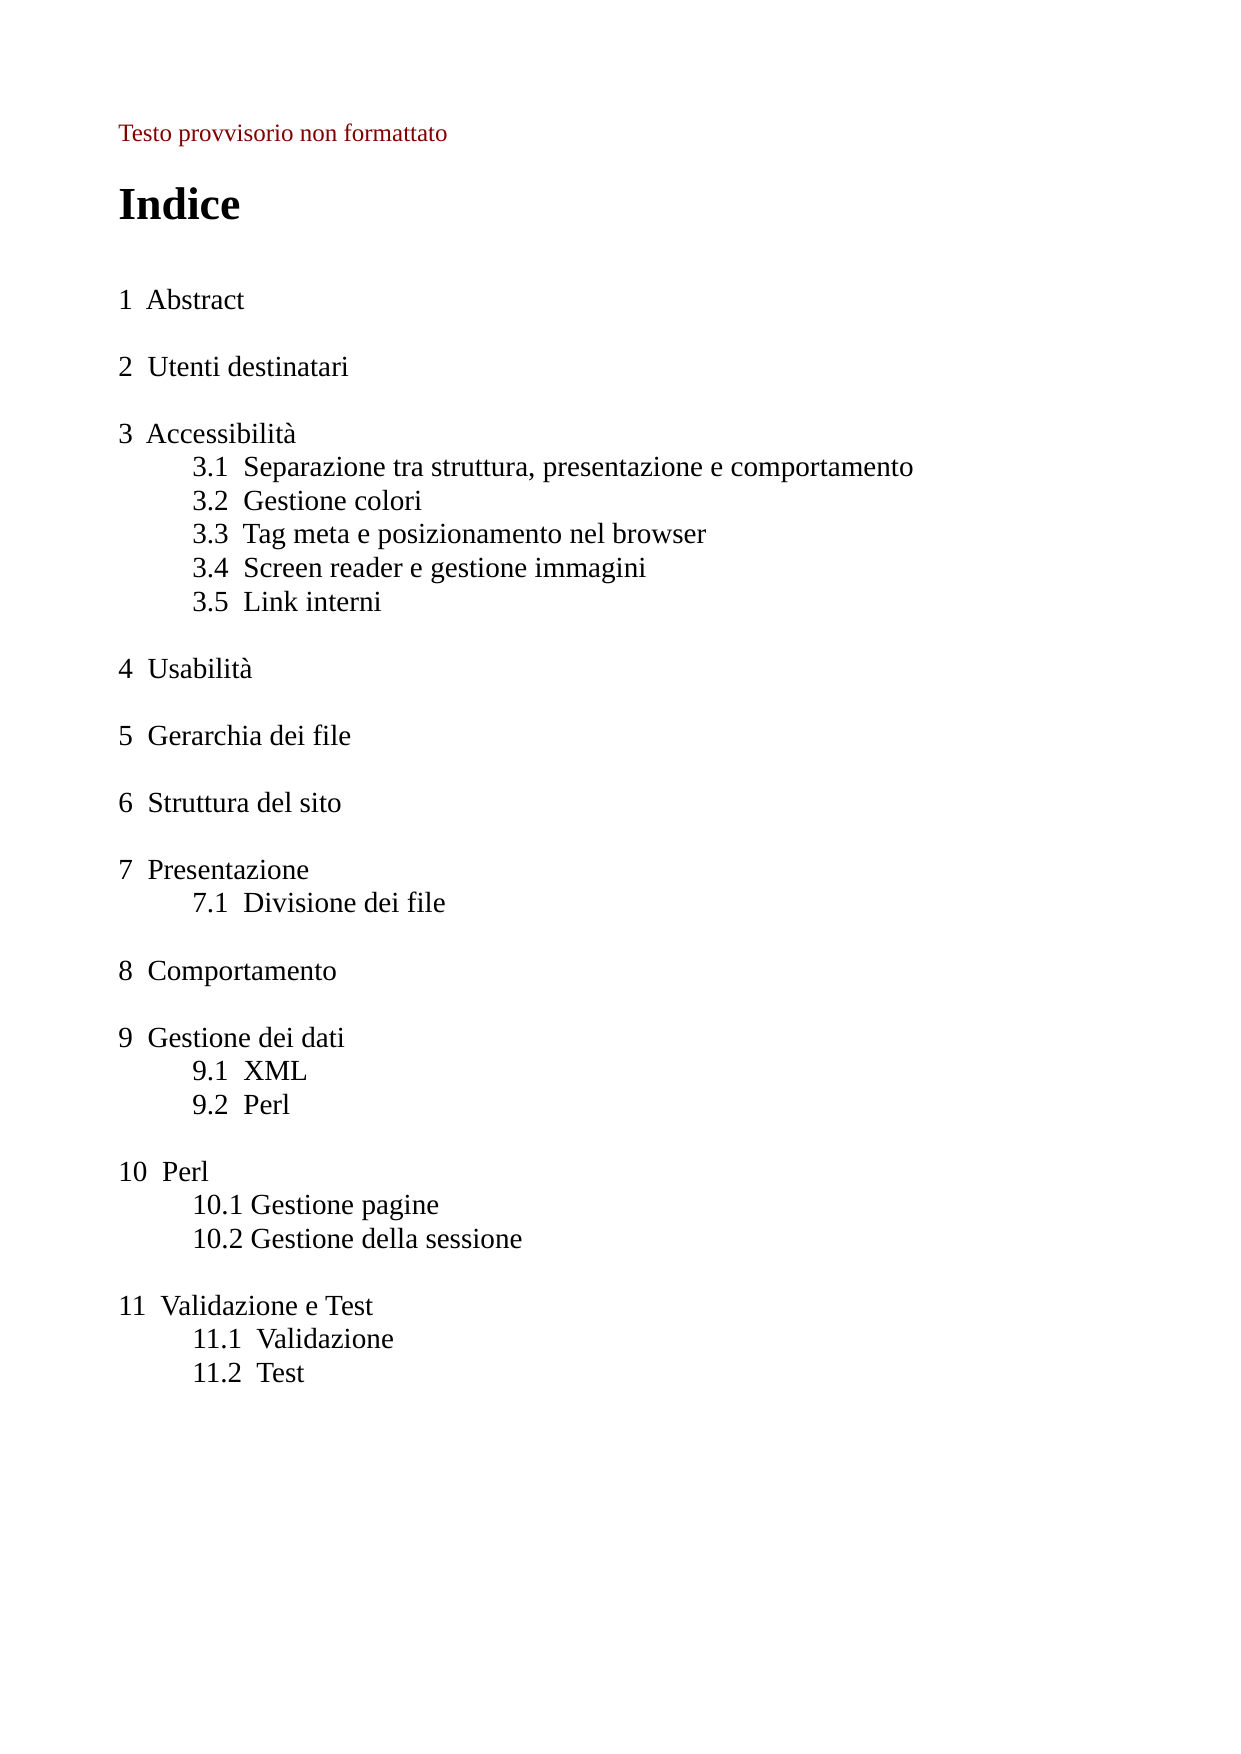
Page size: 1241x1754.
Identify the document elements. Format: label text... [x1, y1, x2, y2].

text 8 Comportamento [118, 953, 1122, 986]
text 9.2 Perl [118, 1087, 1122, 1120]
text 9 Gestione dei dati [118, 1020, 1122, 1053]
text 3.4 Screen reader e gestione immagini [118, 550, 1122, 584]
text 10.1 Gestione pagine [118, 1187, 1122, 1221]
text 6 Struttura del sito [118, 785, 1122, 818]
text 3.3 Tag meta e posizionamento nel browser [118, 517, 1122, 550]
text 3 Accessibilità [118, 416, 1122, 449]
text 5 Gerarchia dei file [118, 718, 1122, 751]
text 7 Presentazione [118, 852, 1122, 886]
text 10 Perl [118, 1154, 1122, 1187]
text 11.2 Test [118, 1355, 1122, 1389]
text 11 Validazione e Test [118, 1288, 1122, 1322]
text Indice [118, 176, 1122, 229]
text 3.1 Separazione tra struttura, presentazione e comportamento [118, 449, 1122, 483]
text 3.2 Gestione colori [118, 483, 1122, 517]
text 4 Usabilità [118, 651, 1122, 684]
text 7.1 Divisione dei file [118, 886, 1122, 919]
text 2 Utenti destinatari [118, 349, 1122, 382]
text 3.5 Link interni [118, 584, 1122, 617]
text 9.1 XML [118, 1053, 1122, 1087]
text 10.2 Gestione della sessione [118, 1221, 1122, 1254]
text 1 Abstract [118, 282, 1122, 315]
text 11.1 Validazione [118, 1322, 1122, 1355]
